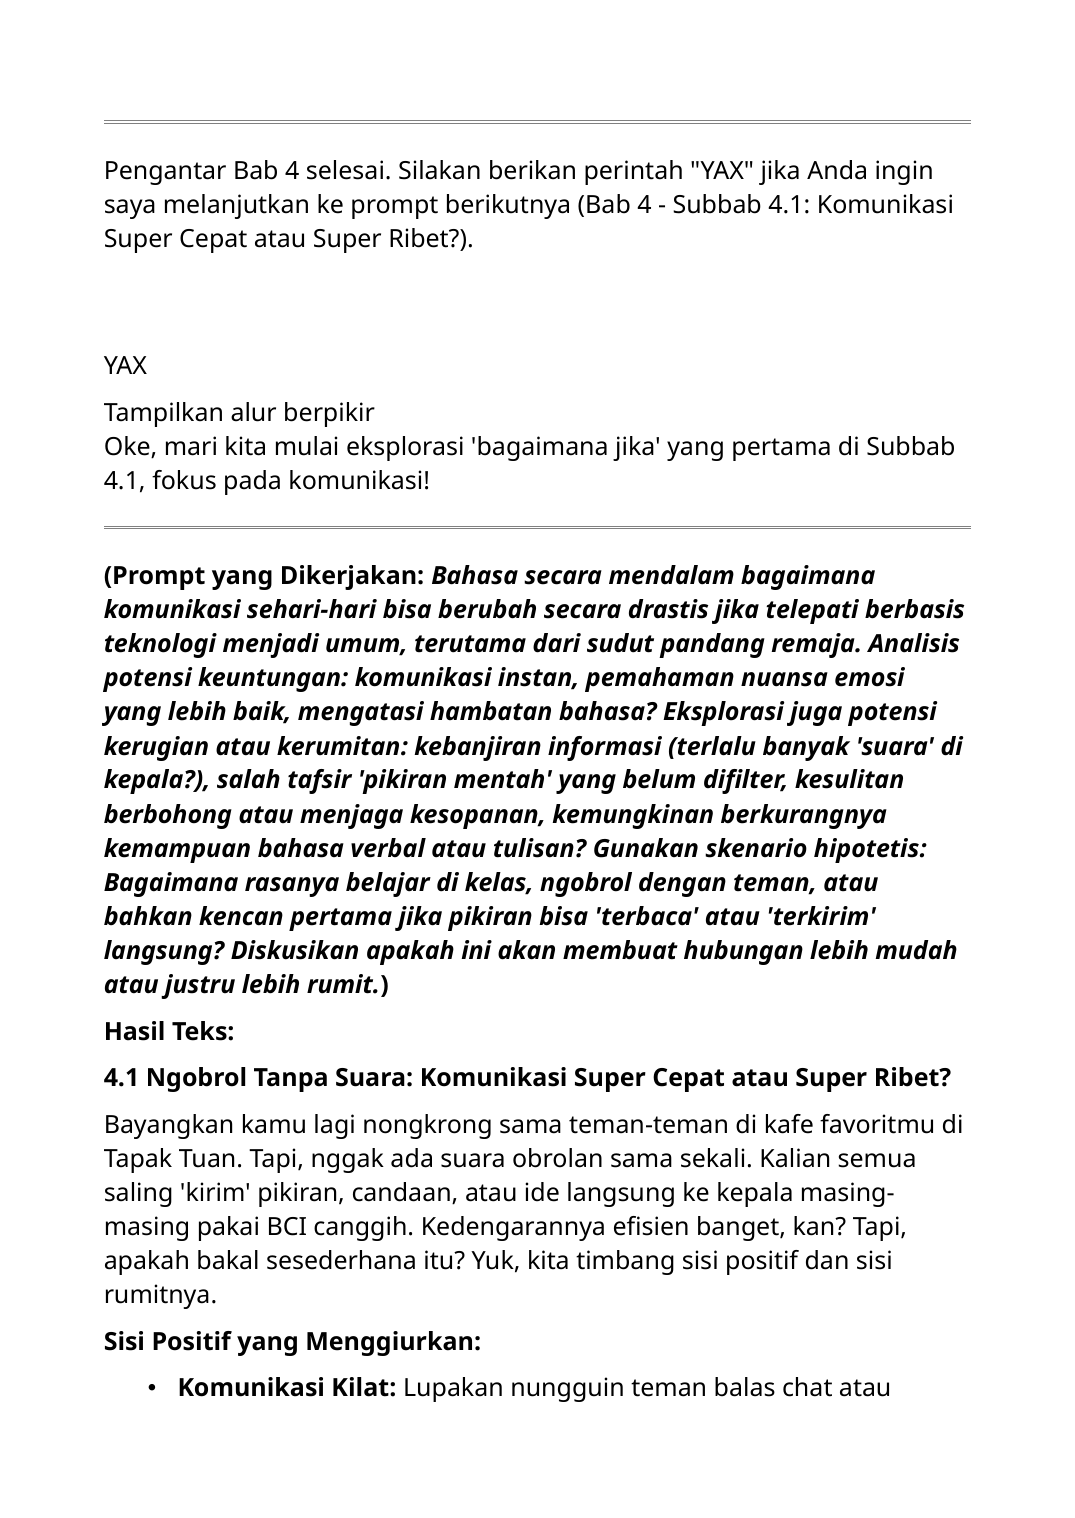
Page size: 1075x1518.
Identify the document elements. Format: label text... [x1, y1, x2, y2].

text Sisi Positif yang Menggiurkan: [103, 1323, 971, 1357]
text Tampilkan alur berpikir [103, 394, 971, 428]
text Hasil Teks: [103, 1013, 971, 1047]
text Pengantar Bab 4 selesai. Silakan berikan perintah "YAX" jika Anda ingin saya melanjutkan ke prompt berikutnya (Bab 4 - Subbab 4.1: Komunikasi Super Cepat atau Super Ribet?). [103, 152, 971, 254]
text YAX [103, 348, 971, 382]
text Oke, mari kita mulai eksplorasi 'bagaimana jika' yang pertama di Subbab 4.1, fokus pada komunikasi! [103, 428, 971, 496]
text Bayangkan kamu lagi nongkrong sama teman-teman di kafe favoritmu di Tapak Tuan. Tapi, nggak ada suara obrolan sama sekali. Kalian semua saling 'kirim' pikiran, candaan, atau ide langsung ke kepala masing-masing pakai BCI canggih. Kedengarannya efisien banget, kan? Tapi, apakah bakal sesederhana itu? Yuk, kita timbang sisi positif dan sisi rumitnya. [103, 1106, 971, 1311]
text 4.1 Ngobrol Tanpa Suara: Komunikasi Super Cepat atau Super Ribet? [103, 1060, 971, 1094]
list Komunikasi Kilat: Lupakan nungguin teman balas chat atau [148, 1370, 971, 1404]
text (Prompt yang Dikerjakan: Bahasa secara mendalam bagaimana komunikasi sehari-hari bisa berubah secara drastis jika telepati berbasis teknologi menjadi umum, terutama dari sudut pandang remaja. Analisis potensi keuntungan: komunikasi instan, pemahaman nuansa emosi yang lebih baik, mengatasi hambatan bahasa? Eksplorasi juga potensi kerugian atau kerumitan: kebanjiran informasi (terlalu banyak 'suara' di kepala?), salah tafsir 'pikiran mentah' yang belum difilter, kesulitan berbohong atau menjaga kesopanan, kemungkinan berkurangnya kemampuan bahasa verbal atau tulisan? Gunakan skenario hipotetis: Bagaimana rasanya belajar di kelas, ngobrol dengan teman, atau bahkan kencan pertama jika pikiran bisa 'terbaca' atau 'terkirim' langsung? Diskusikan apakah ini akan membuat hubungan lebih mudah atau justru lebih rumit.) [103, 558, 971, 1001]
